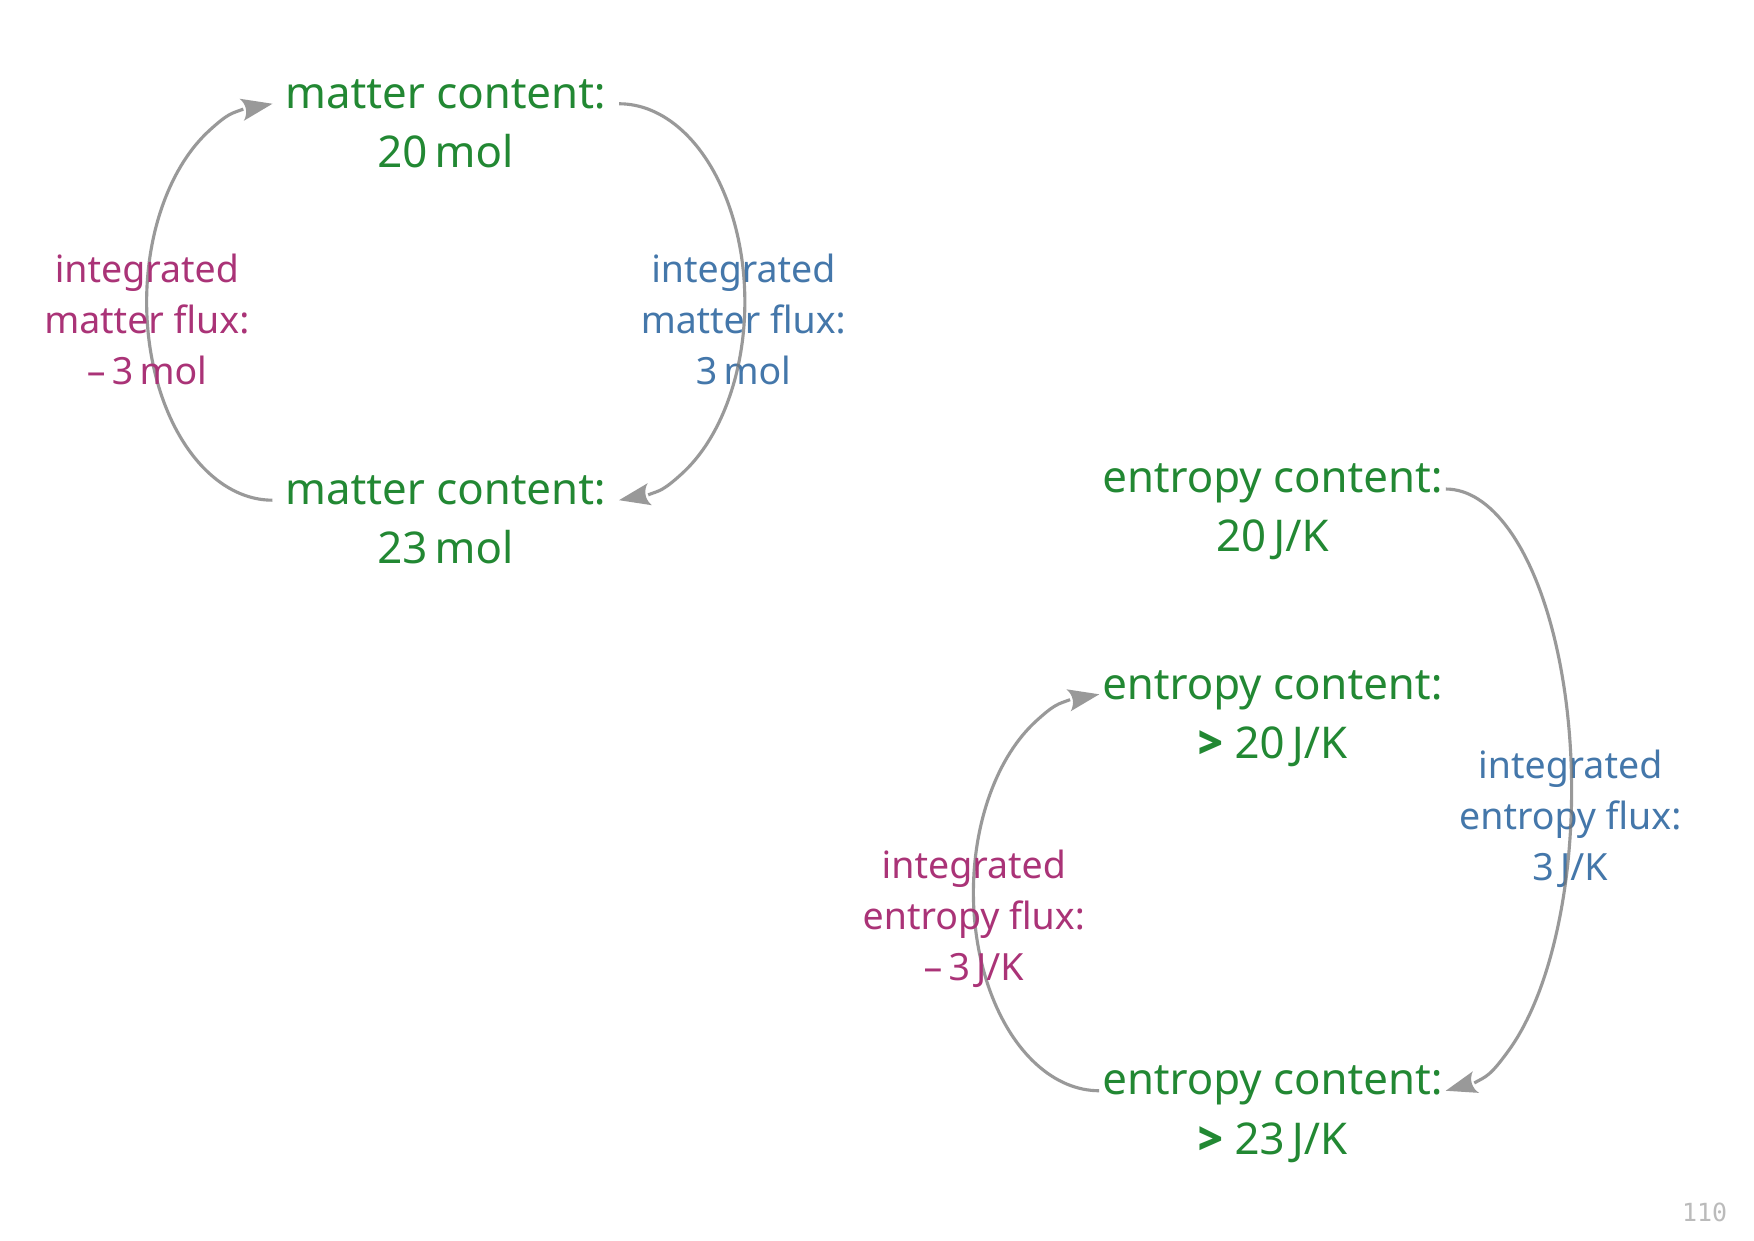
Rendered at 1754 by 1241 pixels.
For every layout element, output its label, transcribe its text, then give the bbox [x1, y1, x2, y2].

text_box integrated matter flux: – 3 mol [35, 234, 259, 363]
text_box matter content: 23 mol [283, 450, 608, 553]
text_box entropy content: > 23 J/K [1098, 1040, 1447, 1143]
text_box integrated matter flux: 3 mol [740, 234, 855, 363]
text_box integrated matter flux: 3 mol [632, 234, 743, 363]
text_box entropy content: > 20 J/K [1098, 644, 1447, 748]
text_box integrated entropy flux: 3 J/K [1448, 730, 1570, 859]
text_box integrated entropy flux: 3 J/K [1570, 730, 1692, 859]
text_box entropy content: 20 J/K [1098, 438, 1447, 541]
text_box matter content: 20 mol [283, 54, 608, 157]
text_box integrated entropy flux: – 3 J/K [852, 831, 1096, 959]
